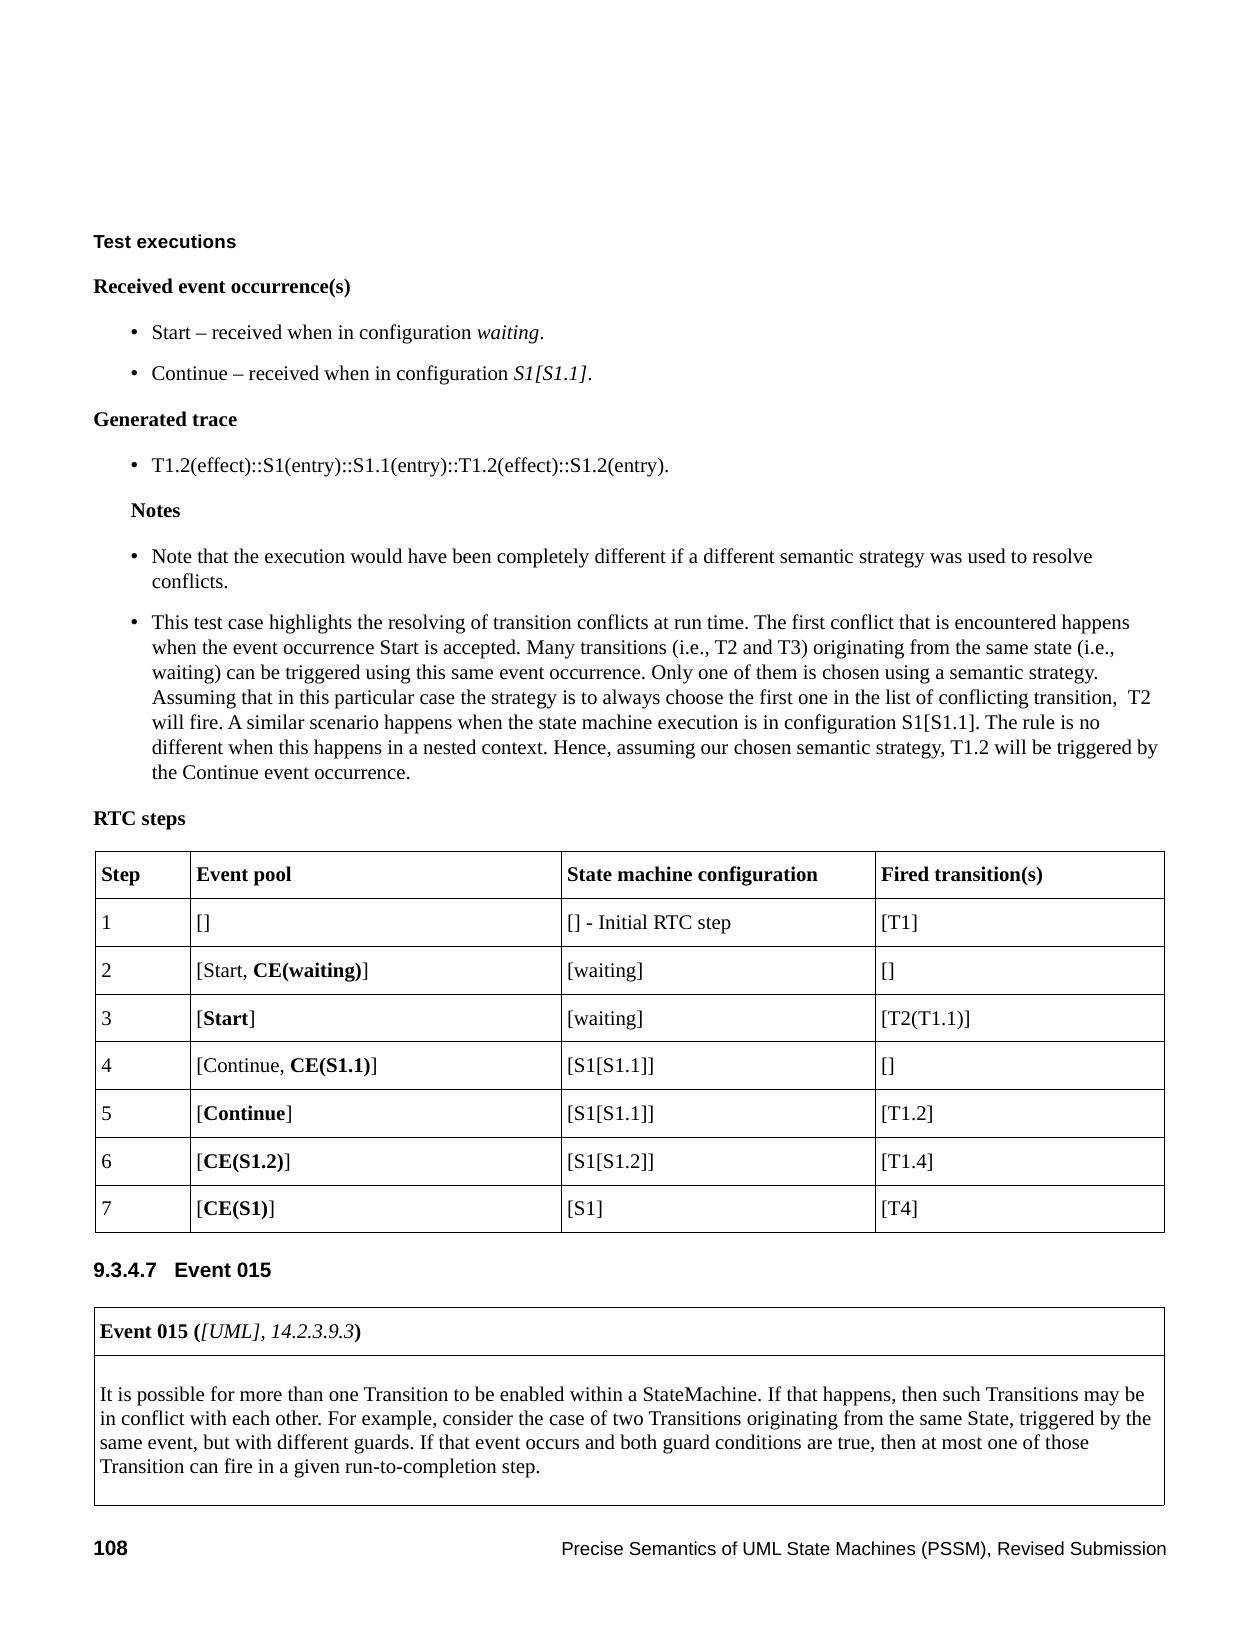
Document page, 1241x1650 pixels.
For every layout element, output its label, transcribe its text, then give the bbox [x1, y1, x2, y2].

table_cell 2 [96, 947, 190, 994]
table_cell [Continue, CE(S1.1)] [191, 1042, 561, 1089]
table_cell [] [191, 899, 561, 946]
table_header Fired transition(s) [876, 852, 1164, 898]
list T1.2(effect)::S1(entry)::S1.1(entry)::T1.2(effect)::S1.2(entry). [131, 452, 1164, 477]
table_cell 7 [96, 1186, 190, 1232]
table_cell [] [876, 1042, 1164, 1089]
table_cell [CE(S1.2)] [191, 1138, 561, 1184]
table_header State machine configuration [562, 852, 875, 898]
table_cell [S1] [562, 1186, 875, 1232]
table_cell [S1[S1.1]] [562, 1042, 875, 1089]
table_cell [Start, CE(waiting)] [191, 947, 561, 994]
table_cell [Continue] [191, 1090, 561, 1137]
table_cell [S1[S1.2]] [562, 1138, 875, 1184]
list Start – received when in configuration waiting. [131, 319, 1164, 344]
table_cell It is possible for more than one Transition to be enabled within a StateMachine. If that happens, then such Transitions may be in conflict with each other. For example, consider the case of two Transitions originating from the same State, triggered by the same event, but with different guards. If that event occurs and both guard conditions are true, then at most one of those Transition can fire in a given run-to-completion step. [95, 1356, 1164, 1505]
table_cell [Start] [191, 995, 561, 1041]
table_header Event pool [191, 852, 561, 898]
text Notes [131, 498, 1164, 522]
table_cell [waiting] [562, 995, 875, 1041]
list Note that the execution would have been completely different if a different semantic strategy was used to resolve conflicts. [131, 543, 1164, 593]
table_cell [T4] [876, 1186, 1164, 1232]
table_cell 3 [96, 995, 190, 1041]
text Received event occurrence(s) [93, 274, 1164, 298]
subtitle Test executions [93, 231, 1164, 253]
table_cell 4 [96, 1042, 190, 1089]
table_cell [T1.4] [876, 1138, 1164, 1184]
table_header Step [96, 852, 190, 898]
table_cell [T2(T1.1)] [876, 995, 1164, 1041]
table_cell [] - Initial RTC step [562, 899, 875, 946]
table_cell 5 [96, 1090, 190, 1137]
table_cell [waiting] [562, 947, 875, 994]
subtitle Event 015 [93, 1257, 1164, 1282]
table_header Event 015 ([UML], 14.2.3.9.3) [95, 1308, 1164, 1355]
table_cell [S1[S1.1]] [562, 1090, 875, 1137]
list This test case highlights the resolving of transition conflicts at run time. The first conflict that is encountered happens when the event occurrence Start is accepted. Many transitions (i.e., T2 and T3) originating from the same state (i.e., waiting) can be triggered using this same event occurrence. Only one of them is chosen using a semantic strategy. Assuming that in this particular case the strategy is to always choose the first one in the list of conflicting transition, T2 will fire. A similar scenario happens when the state machine execution is in configuration S1[S1.1]. The rule is no different when this happens in a nested context. Hence, assuming our chosen semantic strategy, T1.2 will be triggered by the Continue event occurrence. [131, 609, 1164, 784]
table_cell [T1.2] [876, 1090, 1164, 1137]
table_cell [T1] [876, 899, 1164, 946]
text RTC steps [93, 805, 1164, 829]
table_cell [CE(S1)] [191, 1186, 561, 1232]
list Continue – received when in configuration S1[S1.1]. [131, 360, 1164, 385]
table_cell 6 [96, 1138, 190, 1184]
table_cell 1 [96, 899, 190, 946]
text Generated trace [93, 406, 1164, 431]
table_cell [] [876, 947, 1164, 994]
